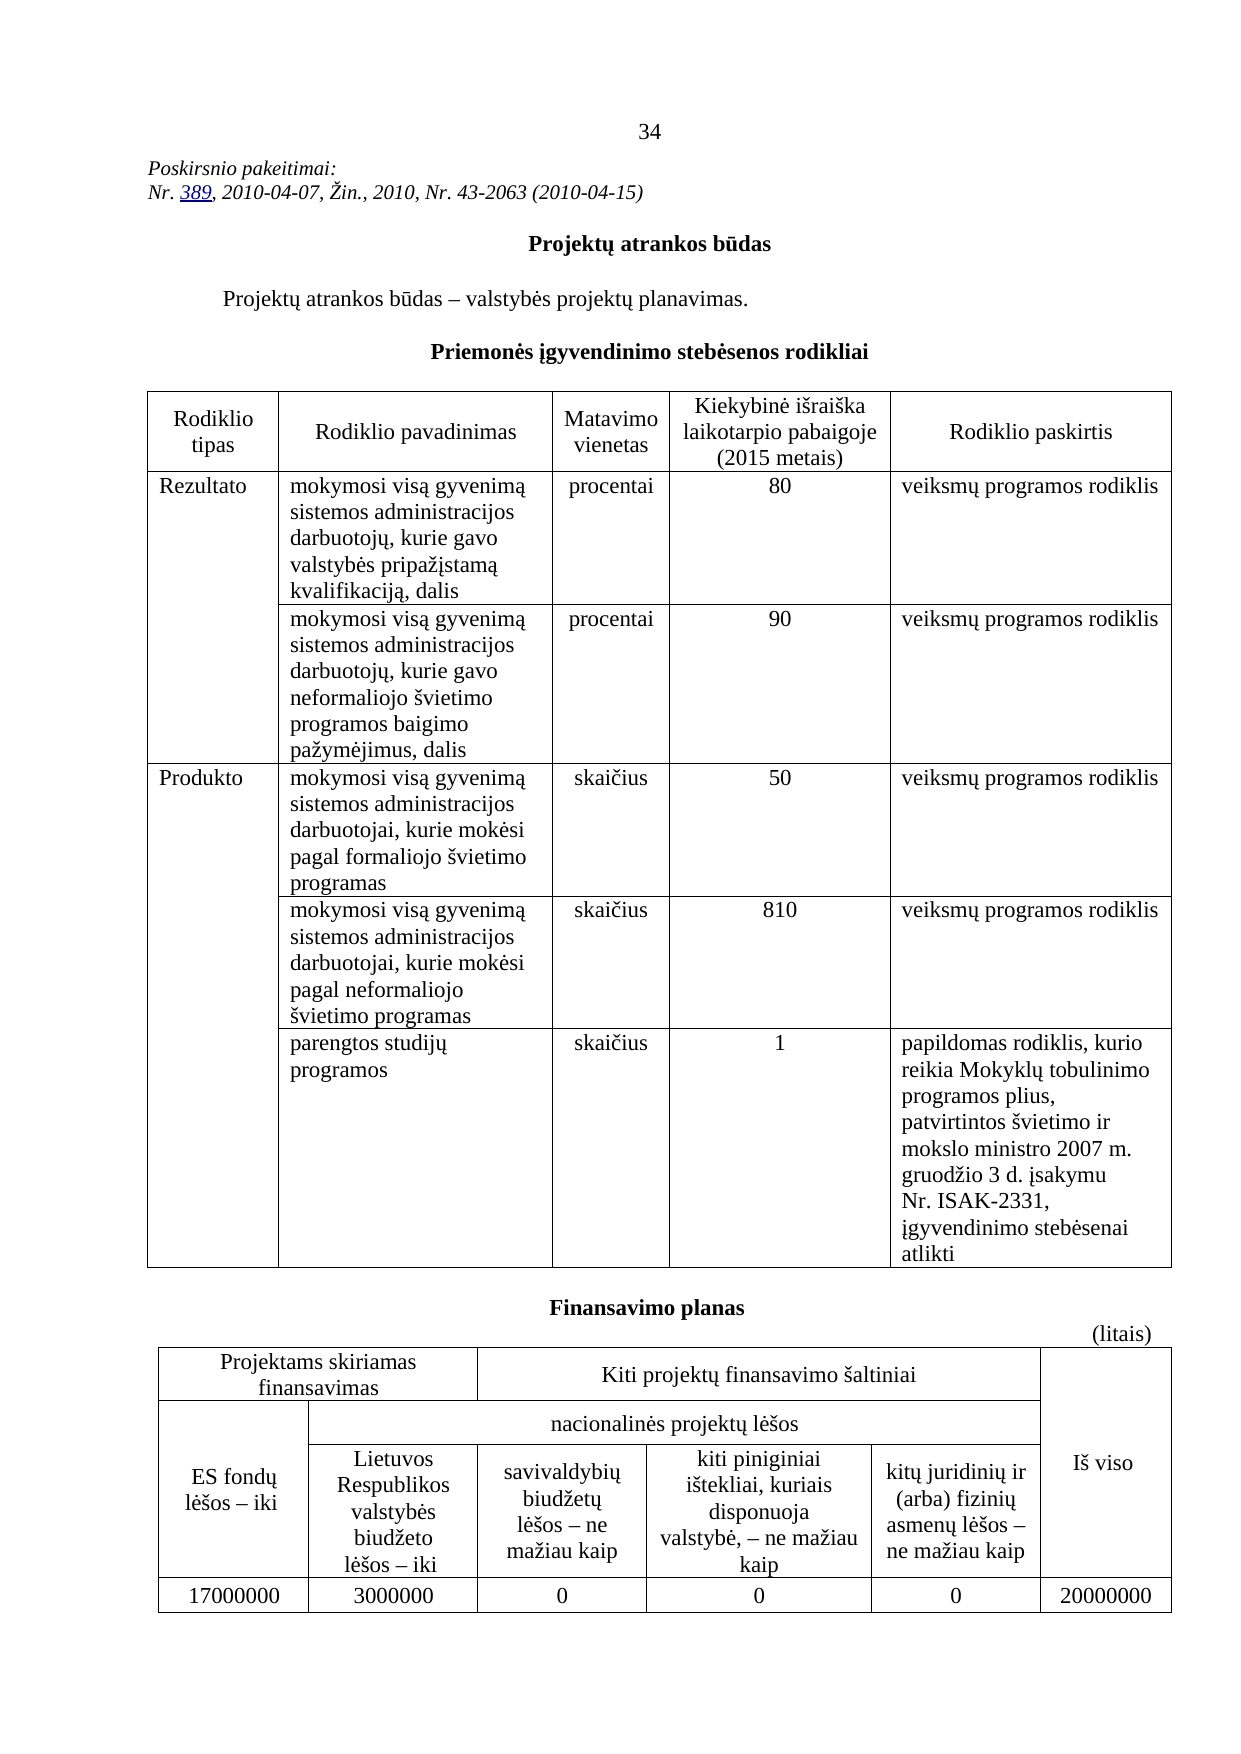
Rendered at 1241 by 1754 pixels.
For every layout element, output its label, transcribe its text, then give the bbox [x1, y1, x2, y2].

table_cell 3000000 [309, 1578, 477, 1612]
table_cell mokymosi visą gyvenimą sistemos administracijos darbuotojai, kurie mokėsi pagal formaliojo švietimo programas [279, 764, 552, 896]
table_cell skaičius [553, 764, 669, 896]
table_cell mokymosi visą gyvenimą sistemos administracijos darbuotojų, kurie gavo valstybės pripažįstamą kvalifikaciją, dalis [279, 472, 552, 603]
table_cell 0 [478, 1578, 646, 1612]
table_cell Lietuvos Respublikos valstybės biudžeto lėšos – iki [309, 1445, 477, 1577]
table_cell veiksmų programos rodiklis [891, 764, 1171, 896]
table_cell parengtos studijų programos [279, 1029, 552, 1267]
table_cell skaičius [553, 897, 669, 1028]
table_cell 90 [670, 605, 890, 763]
table_cell veiksmų programos rodiklis [891, 897, 1171, 1028]
table_cell skaičius [553, 1029, 669, 1267]
table_header Matavimo vienetas [553, 392, 669, 471]
text Finansavimo planas [148, 1294, 1152, 1320]
table_cell 810 [670, 897, 890, 1028]
table_header Kiekybinė išraiška laikotarpio pabaigoje (2015 metais) [670, 392, 890, 471]
table_cell nacionalinės projektų lėšos [309, 1401, 1040, 1444]
text Nr. 389, 2010-04-07, Žin., 2010, Nr. 43-2063 (2010-04-15) [148, 180, 1152, 204]
table_cell 0 [872, 1578, 1040, 1612]
table_cell 0 [647, 1578, 871, 1612]
table_header Kiti projektų finansavimo šaltiniai [478, 1348, 1040, 1400]
text Priemonės įgyvendinimo stebėsenos rodikliai [148, 338, 1152, 364]
text Projektų atrankos būdas [148, 230, 1152, 256]
table_cell ES fondų lėšos – iki [159, 1401, 308, 1577]
table_cell papildomas rodiklis, kurio reikia Mokyklų tobulinimo programos plius, patvirtintos švietimo ir mokslo ministro 2007 m. gruodžio 3 d. įsakymu Nr. ISAK-2331, įgyvendinimo stebėsenai atlikti [891, 1029, 1171, 1267]
table_header Rodiklio paskirtis [891, 392, 1171, 471]
table_cell 20000000 [1041, 1578, 1171, 1612]
table_cell procentai [553, 605, 669, 763]
table_cell kiti piniginiai ištekliai, kuriais disponuoja valstybė, – ne mažiau kaip [647, 1445, 871, 1577]
table_cell veiksmų programos rodiklis [891, 472, 1171, 603]
table_header Iš viso [1041, 1348, 1171, 1577]
text Projektų atrankos būdas – valstybės projektų planavimas. [185, 285, 1152, 312]
table_cell Produkto [148, 764, 278, 1267]
table_cell 50 [670, 764, 890, 896]
table_cell 80 [670, 472, 890, 603]
table_cell Rezultato [148, 472, 278, 763]
text (litais) [148, 1320, 1152, 1347]
table_cell veiksmų programos rodiklis [891, 605, 1171, 763]
table_header Rodiklio tipas [148, 392, 278, 471]
table_cell mokymosi visą gyvenimą sistemos administracijos darbuotojai, kurie mokėsi pagal neformaliojo švietimo programas [279, 897, 552, 1028]
text Poskirsnio pakeitimai: [148, 156, 1152, 180]
table_header Projektams skiriamas finansavimas [159, 1348, 477, 1400]
table_cell mokymosi visą gyvenimą sistemos administracijos darbuotojų, kurie gavo neformaliojo švietimo programos baigimo pažymėjimus, dalis [279, 605, 552, 763]
table_cell savivaldybių biudžetų lėšos – ne mažiau kaip [478, 1445, 646, 1577]
table_cell procentai [553, 472, 669, 603]
table_cell kitų juridinių ir (arba) fizinių asmenų lėšos – ne mažiau kaip [872, 1445, 1040, 1577]
table_header Rodiklio pavadinimas [279, 392, 552, 471]
table_cell 17000000 [159, 1578, 308, 1612]
table_cell 1 [670, 1029, 890, 1267]
